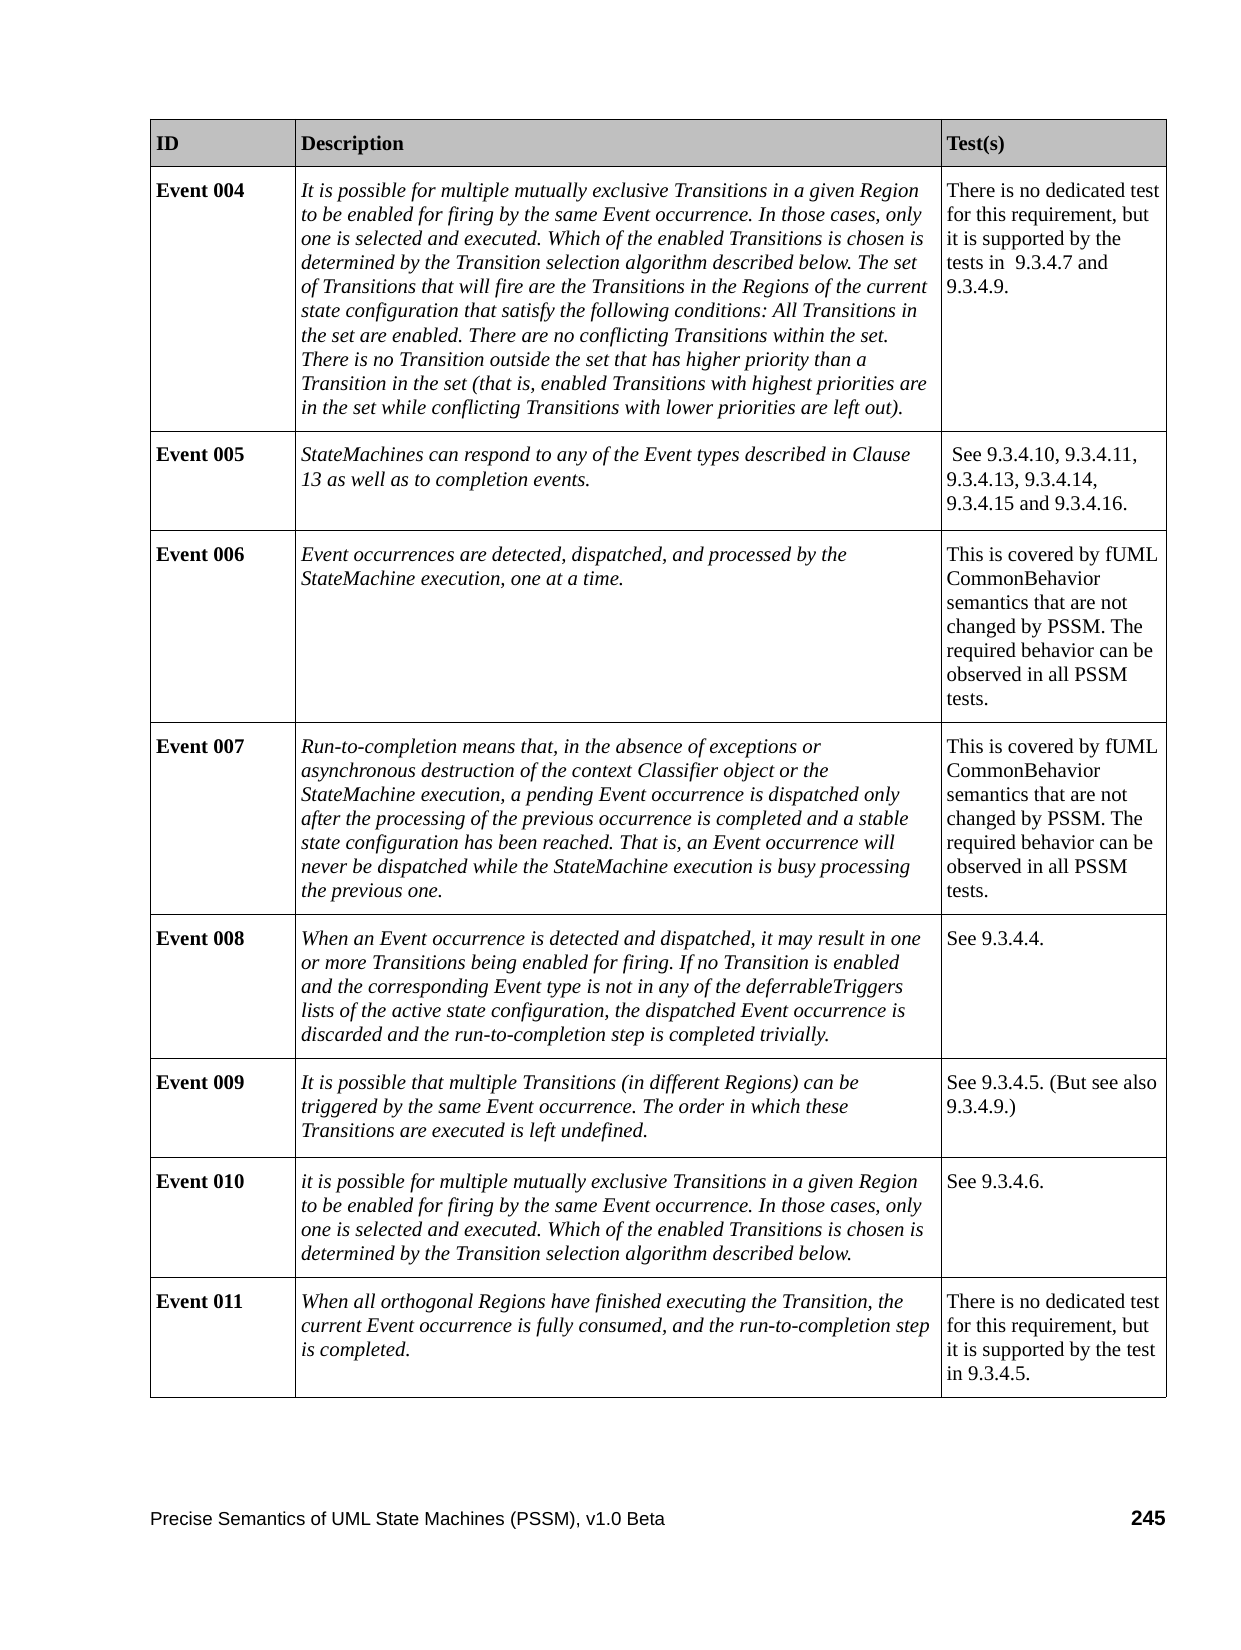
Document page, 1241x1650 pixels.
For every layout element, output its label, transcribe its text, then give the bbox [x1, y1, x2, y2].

table_cell Run-to-completion means that, in the absence of exceptions or asynchronous destruction of the context Classifier object or the StateMachine execution, a pending Event occurrence is dispatched only after the processing of the previous occurrence is completed and a stable state configuration has been reached. That is, an Event occurrence will never be dispatched while the StateMachine execution is busy processing the previous one. [296, 723, 941, 914]
table_header Description [296, 120, 941, 166]
table_cell Event 007 [151, 723, 295, 914]
table_cell This is covered by fUML CommonBehavior semantics that are not changed by PSSM. The required behavior can be observed in all PSSM tests. [942, 723, 1166, 914]
table_cell Event 011 [151, 1278, 295, 1397]
table_cell Event 010 [151, 1158, 295, 1277]
table_cell It is possible that multiple Transitions (in different Regions) can be triggered by the same Event occurrence. The order in which these Transitions are executed is left undefined. [296, 1059, 941, 1157]
table_cell Event 008 [151, 915, 295, 1058]
table_cell This is covered by fUML CommonBehavior semantics that are not changed by PSSM. The required behavior can be observed in all PSSM tests. [942, 531, 1166, 722]
table_cell StateMachines can respond to any of the Event types described in Clause 13 as well as to completion events. [296, 432, 941, 530]
table_header Test(s) [942, 120, 1166, 166]
table_cell See 9.3.4.4. [942, 915, 1166, 1058]
table_cell Event 006 [151, 531, 295, 722]
table_cell There is no dedicated test for this requirement, but it is supported by the test in 9.3.4.5. [942, 1278, 1166, 1397]
table_cell When all orthogonal Regions have finished executing the Transition, the current Event occurrence is fully consumed, and the run-to-completion step is completed. [296, 1278, 941, 1397]
table_cell When an Event occurrence is detected and dispatched, it may result in one or more Transitions being enabled for firing. If no Transition is enabled and the corresponding Event type is not in any of the deferrableTriggers lists of the active state configuration, the dispatched Event occurrence is discarded and the run-to-completion step is completed trivially. [296, 915, 941, 1058]
table_cell See 9.3.4.5. (But see also 9.3.4.9.) [942, 1059, 1166, 1157]
table_cell Event 004 [151, 167, 295, 431]
table_cell It is possible for multiple mutually exclusive Transitions in a given Region to be enabled for firing by the same Event occurrence. In those cases, only one is selected and executed. Which of the enabled Transitions is chosen is determined by the Transition selection algorithm described below. The set of Transitions that will fire are the Transitions in the Regions of the current state configuration that satisfy the following conditions: All Transitions in the set are enabled. There are no conflicting Transitions within the set. There is no Transition outside the set that has higher priority than a Transition in the set (that is, enabled Transitions with highest priorities are in the set while conflicting Transitions with lower priorities are left out). [296, 167, 941, 431]
table_cell Event occurrences are detected, dispatched, and processed by the StateMachine execution, one at a time. [296, 531, 941, 722]
table_cell See 9.3.4.10, 9.3.4.11, 9.3.4.13, 9.3.4.14, 9.3.4.15 and 9.3.4.16. [942, 432, 1166, 530]
table_header ID [151, 120, 295, 166]
table_cell Event 005 [151, 432, 295, 530]
table_cell it is possible for multiple mutually exclusive Transitions in a given Region to be enabled for firing by the same Event occurrence. In those cases, only one is selected and executed. Which of the enabled Transitions is chosen is determined by the Transition selection algorithm described below. [296, 1158, 941, 1277]
table_cell There is no dedicated test for this requirement, but it is supported by the tests in 9.3.4.7 and 9.3.4.9. [942, 167, 1166, 431]
table_cell See 9.3.4.6. [942, 1158, 1166, 1277]
table_cell Event 009 [151, 1059, 295, 1157]
